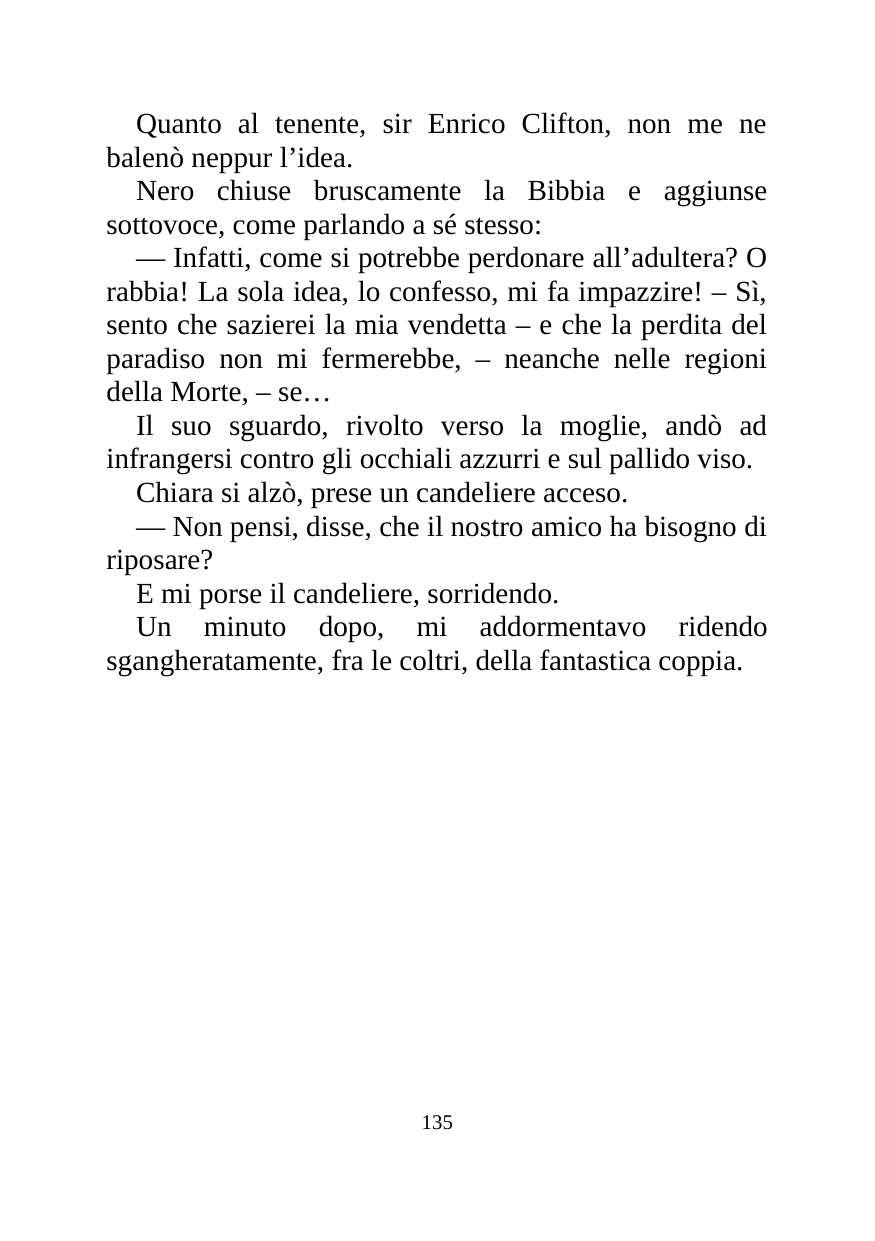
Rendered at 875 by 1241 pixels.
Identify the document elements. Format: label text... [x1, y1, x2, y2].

text Chiara si alzò, prese un candeliere acceso. [106, 475, 768, 509]
text — Infatti, come si potrebbe perdonare all’adultera? O rabbia! La sola idea, lo confesso, mi fa impazzire! – Sì, sento che sazierei la mia vendetta – e che la perdita del paradiso non mi fermerebbe, – neanche nelle regioni della Morte, – se… [106, 240, 768, 408]
text Il suo sguardo, rivolto verso la moglie, andò ad infrangersi contro gli occhiali azzurri e sul pallido viso. [106, 408, 768, 475]
text Un minuto dopo, mi addormentavo ridendo sgangheratamente, fra le coltri, della fantastica coppia. [106, 609, 768, 676]
text E mi porse il candeliere, sorridendo. [106, 576, 768, 609]
text Nero chiuse bruscamente la Bibbia e aggiunse sottovoce, come parlando a sé stesso: [106, 173, 768, 240]
text Quanto al tenente, sir Enrico Clifton, non me ne balenò neppur l’idea. [106, 106, 768, 173]
text — Non pensi, disse, che il nostro amico ha bisogno di riposare? [106, 509, 768, 576]
